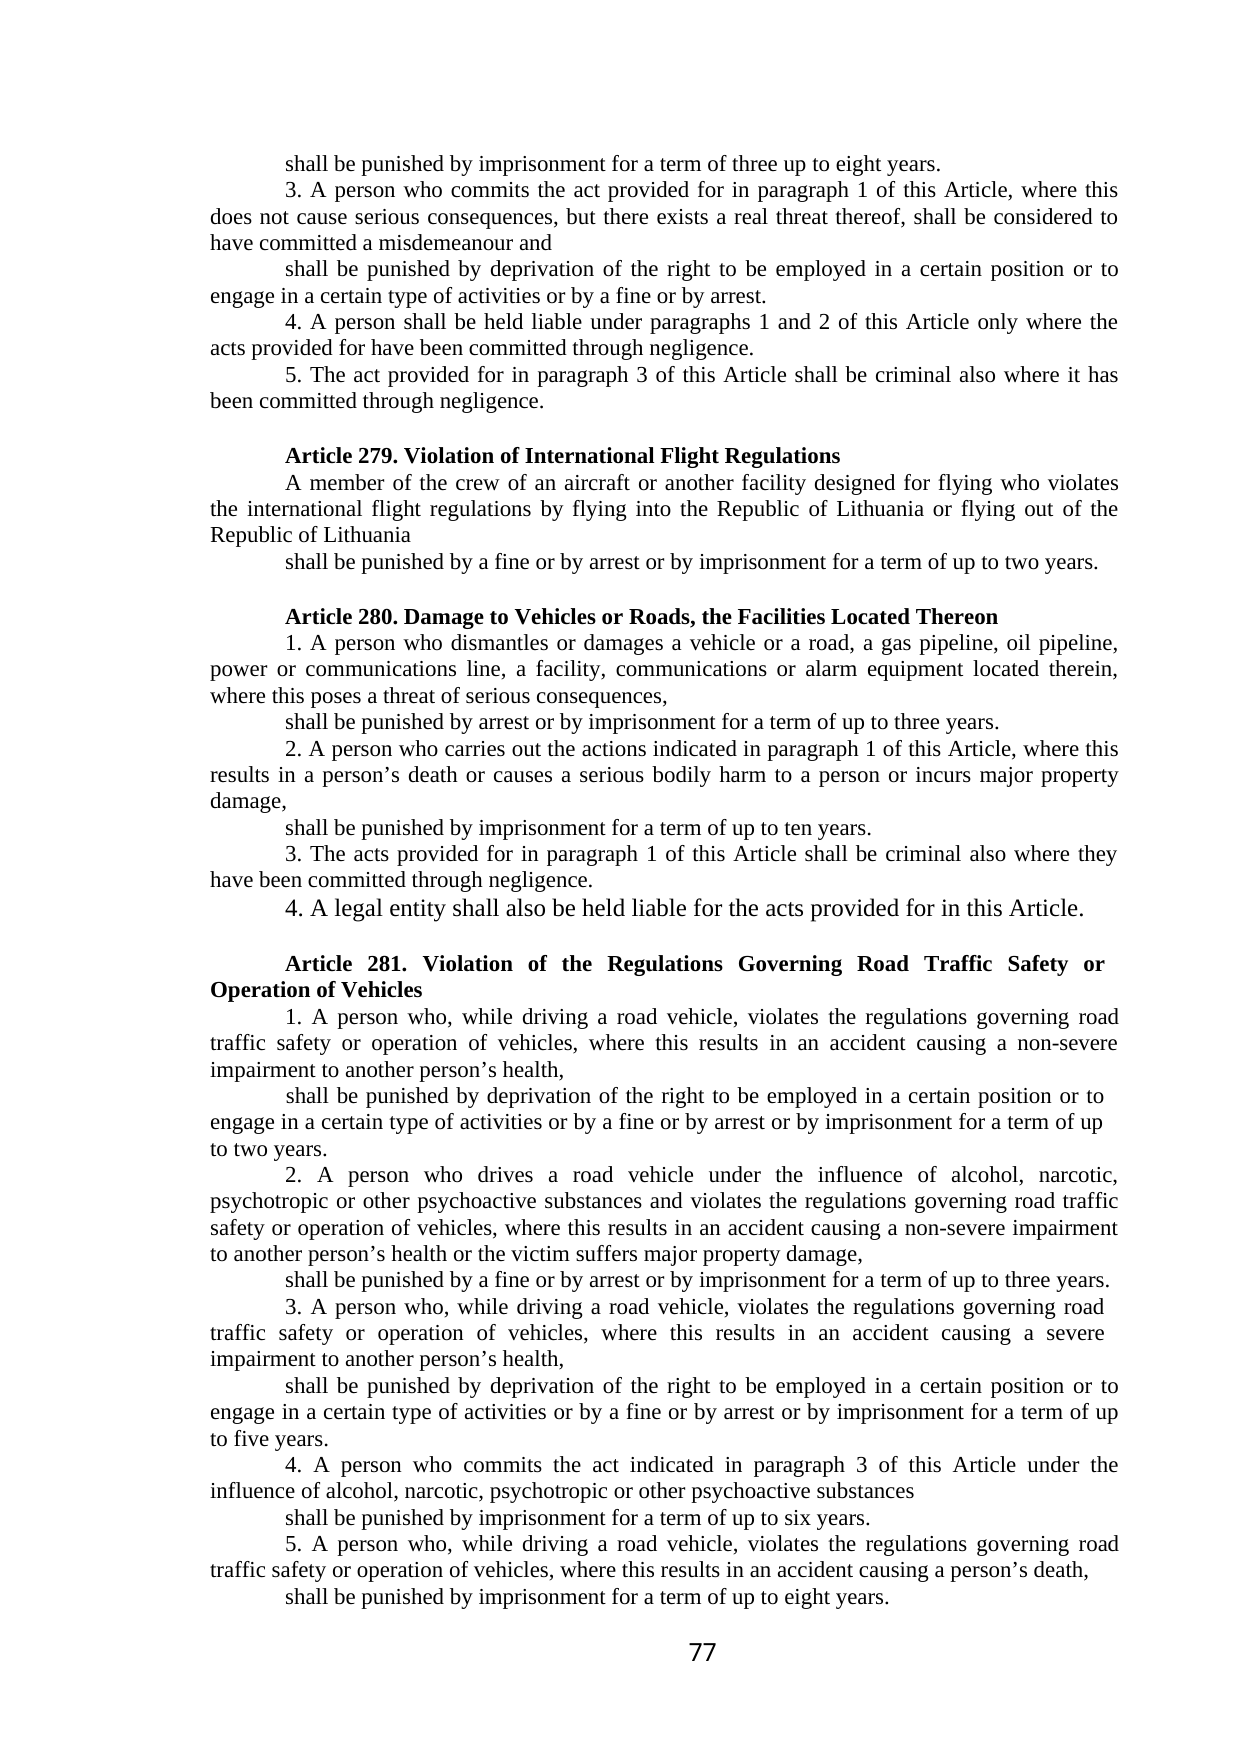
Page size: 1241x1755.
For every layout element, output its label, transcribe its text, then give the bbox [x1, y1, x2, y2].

text shall be punished by deprivation of the right to be employed in a certain position or to engage in a certain type of activities or by a fine or by arrest. [210, 255, 1120, 308]
text Article 280. Damage to Vehicles or Roads, the Facilities Located Thereon [285, 603, 1120, 629]
text 5. A person who, while driving a road vehicle, violates the regulations governing road traffic safety or operation of vehicles, where this results in an accident causing a person’s death, [210, 1530, 1120, 1583]
text shall be punished by a fine or by arrest or by imprisonment for a term of up to three years. [210, 1266, 1120, 1293]
text shall be punished by imprisonment for a term of up to ten years. [210, 814, 1120, 840]
text 4. A legal entity shall also be held liable for the acts provided for in this Article. [210, 893, 1120, 921]
text 1. A person who dismantles or damages a vehicle or a road, a gas pipeline, oil pipeline, power or communications line, a facility, communications or alarm equipment located therein, where this poses a threat of serious consequences, [210, 629, 1120, 708]
text shall be punished by imprisonment for a term of three up to eight years. [210, 150, 1120, 176]
text 1. A person who, while driving a road vehicle, violates the regulations governing road traffic safety or operation of vehicles, where this results in an accident causing a non-severe impairment to another person’s health, [210, 1003, 1120, 1082]
text shall be punished by deprivation of the right to be employed in a certain position or to engage in a certain type of activities or by a fine or by arrest or by imprisonment for a term of up to five years. [210, 1372, 1120, 1451]
text 4. A person shall be held liable under paragraphs 1 and 2 of this Article only where the acts provided for have been committed through negligence. [210, 308, 1120, 361]
text shall be punished by deprivation of the right to be employed in a certain position or to engage in a certain type of activities or by a fine or by arrest or by imprisonment for a term of up to two years. [210, 1082, 1106, 1161]
text shall be punished by imprisonment for a term of up to six years. [210, 1504, 1120, 1530]
text 3. A person who, while driving a road vehicle, violates the regulations governing road traffic safety or operation of vehicles, where this results in an accident causing a severe impairment to another person’s health, [210, 1293, 1106, 1372]
text 3. A person who commits the act provided for in paragraph 1 of this Article, where this does not cause serious consequences, but there exists a real threat thereof, shall be considered to have committed a misdemeanour and [210, 176, 1120, 255]
text 5. The act provided for in paragraph 3 of this Article shall be criminal also where it has been committed through negligence. [210, 361, 1120, 413]
text 4. A person who commits the act indicated in paragraph 3 of this Article under the influence of alcohol, narcotic, psychotropic or other psychoactive substances [210, 1451, 1120, 1504]
text 2. A person who drives a road vehicle under the influence of alcohol, narcotic, psychotropic or other psychoactive substances and violates the regulations governing road traffic safety or operation of vehicles, where this results in an accident causing a non-severe impairment to another person’s health or the victim suffers major property damage, [210, 1161, 1120, 1266]
text shall be punished by a fine or by arrest or by imprisonment for a term of up to two years. [210, 548, 1120, 574]
text 3. The acts provided for in paragraph 1 of this Article shall be criminal also where they have been committed through negligence. [210, 840, 1120, 893]
text Article 279. Violation of International Flight Regulations [210, 442, 1120, 469]
text shall be punished by arrest or by imprisonment for a term of up to three years. [210, 708, 1120, 734]
text Article 281. Violation of the Regulations Governing Road Traffic Safety or Operation of Vehicles [210, 950, 1106, 1003]
text shall be punished by imprisonment for a term of up to eight years. [210, 1583, 1120, 1609]
text A member of the crew of an aircraft or another facility designed for flying who violates the international flight regulations by flying into the Republic of Lithuania or flying out of the Republic of Lithuania [210, 469, 1120, 548]
text 2. A person who carries out the actions indicated in paragraph 1 of this Article, where this results in a person’s death or causes a serious bodily harm to a person or incurs major property damage, [210, 734, 1120, 814]
